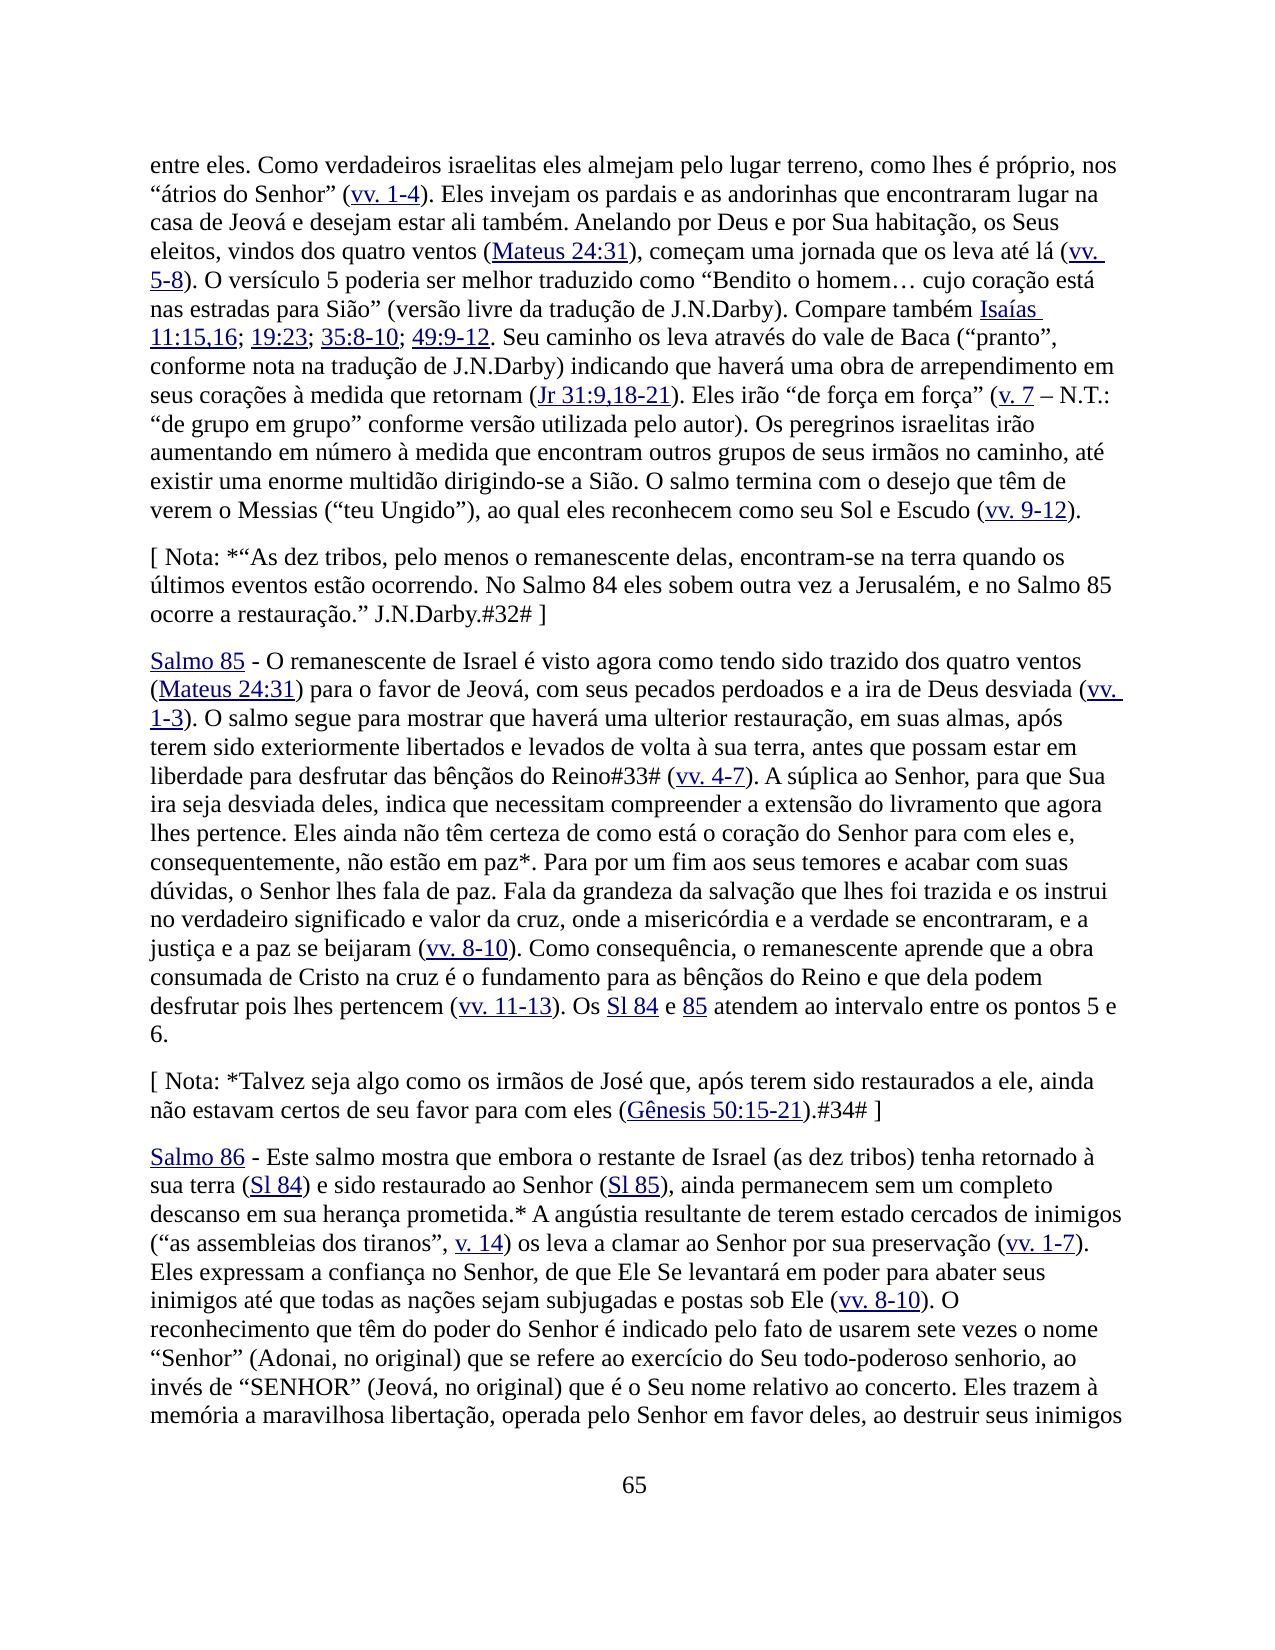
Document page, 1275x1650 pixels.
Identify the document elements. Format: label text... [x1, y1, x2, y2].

text entre eles. Como verdadeiros israelitas eles almejam pelo lugar terreno, como lhes é próprio, nos “átrios do Senhor” (vv. 1-4). Eles invejam os pardais e as andorinhas que encontraram lugar na casa de Jeová e desejam estar ali também. Anelando por Deus e por Sua habitação, os Seus eleitos, vindos dos quatro ventos (Mateus 24:31), começam uma jornada que os leva até lá (vv. 5-8). O versículo 5 poderia ser melhor traduzido como “Bendito o homem… cujo coração está nas estradas para Sião” (versão livre da tradução de J.N.Darby). Compare também Isaías 11:15,16; 19:23; 35:8-10; 49:9-12. Seu caminho os leva através do vale de Baca (“pranto”, conforme nota na tradução de J.N.Darby) indicando que haverá uma obra de arrependimento em seus corações à medida que retornam (Jr 31:9,18-21). Eles irão “de força em força” (v. 7 – N.T.: “de grupo em grupo” conforme versão utilizada pelo autor). Os peregrinos israelitas irão aumentando em número à medida que encontram outros grupos de seus irmãos no caminho, até existir uma enorme multidão dirigindo-se a Sião. O salmo termina com o desejo que têm de verem o Messias (“teu Ungido”), ao qual eles reconhecem como seu Sol e Escudo (vv. 9-12). [150, 150, 1125, 524]
text Salmo 85 - O remanescente de Israel é visto agora como tendo sido trazido dos quatro ventos (Mateus 24:31) para o favor de Jeová, com seus pecados perdoados e a ira de Deus desviada (vv. 1-3). O salmo segue para mostrar que haverá uma ulterior restauração, em suas almas, após terem sido exteriormente libertados e levados de volta à sua terra, antes que possam estar em liberdade para desfrutar das bênçãos do Reino#33# (vv. 4-7). A súplica ao Senhor, para que Sua ira seja desviada deles, indica que necessitam compreender a extensão do livramento que agora lhes pertence. Eles ainda não têm certeza de como está o coração do Senhor para com eles e, consequentemente, não estão em paz*. Para por um fim aos seus temores e acabar com suas dúvidas, o Senhor lhes fala de paz. Fala da grandeza da salvação que lhes foi trazida e os instrui no verdadeiro significado e valor da cruz, onde a misericórdia e a verdade se encontraram, e a justiça e a paz se beijaram (vv. 8-10). Como consequência, o remanescente aprende que a obra consumada de Cristo na cruz é o fundamento para as bênçãos do Reino e que dela podem desfrutar pois lhes pertencem (vv. 11-13). Os Sl 84 e 85 atendem ao intervalo entre os pontos 5 e 6. [150, 646, 1125, 1048]
text [ Nota: *“As dez tribos, pelo menos o remanescente delas, encontram-se na terra quando os últimos eventos estão ocorrendo. No Salmo 84 eles sobem outra vez a Jerusalém, e no Salmo 85 ocorre a restauração.” J.N.Darby.#32# ] [150, 542, 1125, 628]
text Salmo 86 - Este salmo mostra que embora o restante de Israel (as dez tribos) tenha retornado à sua terra (Sl 84) e sido restaurado ao Senhor (Sl 85), ainda permanecem sem um completo descanso em sua herança prometida.* A angústia resultante de terem estado cercados de inimigos (“as assembleias dos tiranos”, v. 14) os leva a clamar ao Senhor por sua preservação (vv. 1-7). Eles expressam a confiança no Senhor, de que Ele Se levantará em poder para abater seus inimigos até que todas as nações sejam subjugadas e postas sob Ele (vv. 8-10). O reconhecimento que têm do poder do Senhor é indicado pelo fato de usarem sete vezes o nome “Senhor” (Adonai, no original) que se refere ao exercício do Seu todo-poderoso senhorio, ao invés de “SENHOR” (Jeová, no original) que é o Seu nome relativo ao concerto. Eles trazem à memória a maravilhosa libertação, operada pelo Senhor em favor deles, ao destruir seus inimigos [150, 1142, 1125, 1429]
text [ Nota: *Talvez seja algo como os irmãos de José que, após terem sido restaurados a ele, ainda não estavam certos de seu favor para com eles (Gênesis 50:15-21).#34# ] [150, 1066, 1125, 1124]
